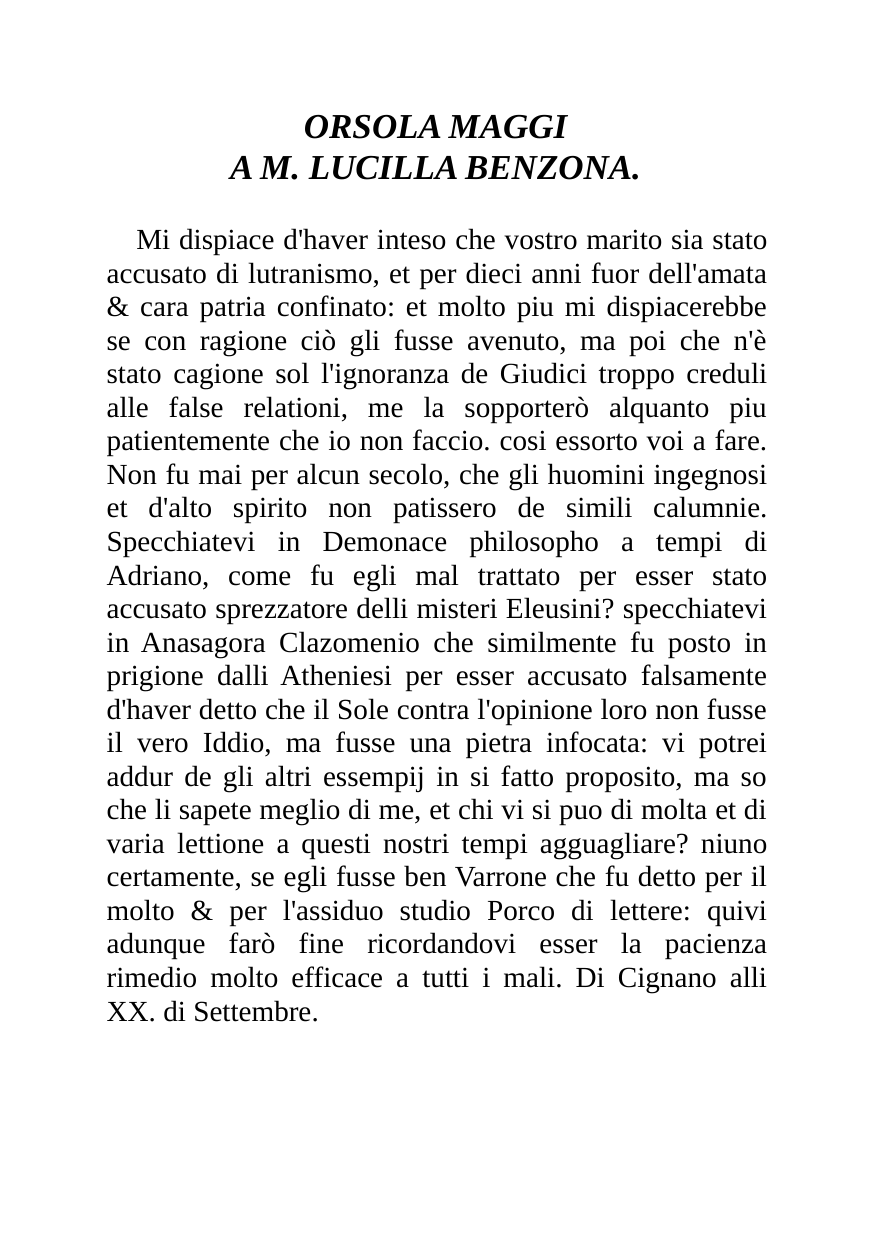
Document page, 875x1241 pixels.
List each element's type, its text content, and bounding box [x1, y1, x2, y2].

text Mi dispiace d'haver inteso che vostro marito sia stato accusato di lutranismo, et per dieci anni fuor dell'amata & cara patria confinato: et molto piu mi dispiacerebbe se con ragione ciò gli fusse avenuto, ma poi che n'è stato cagione sol l'ignoranza de Giudici troppo creduli alle false relationi, me la sopporterò alquanto piu patientemente che io non faccio. cosi essorto voi a fare. Non fu mai per alcun secolo, che gli huomini ingegnosi et d'alto spirito non patissero de simili calumnie. Specchiatevi in Demonace philosopho a tempi di Adriano, come fu egli mal trattato per esser stato accusato sprezzatore delli misteri Eleusini? specchiatevi in Anasagora Clazomenio che similmente fu posto in prigione dalli Atheniesi per esser accusato falsamente d'haver detto che il Sole contra l'opinione loro non fusse il vero Iddio, ma fusse una pietra infocata: vi potrei addur de gli altri essempij in si fatto proposito, ma so che li sapete meglio di me, et chi vi si puo di molta et di varia lettione a questi nostri tempi agguagliare? niuno certamente, se egli fusse ben Varrone che fu detto per il molto & per l'assiduo studio Porco di lettere: quivi adunque farò fine ricordandovi esser la pacienza rimedio molto efficace a tutti i mali. Di Cignano alli XX. di Settembre. [106, 222, 768, 1027]
subtitle ORSOLA MAGGI A M. LUCILLA BENZONA. [106, 106, 768, 187]
